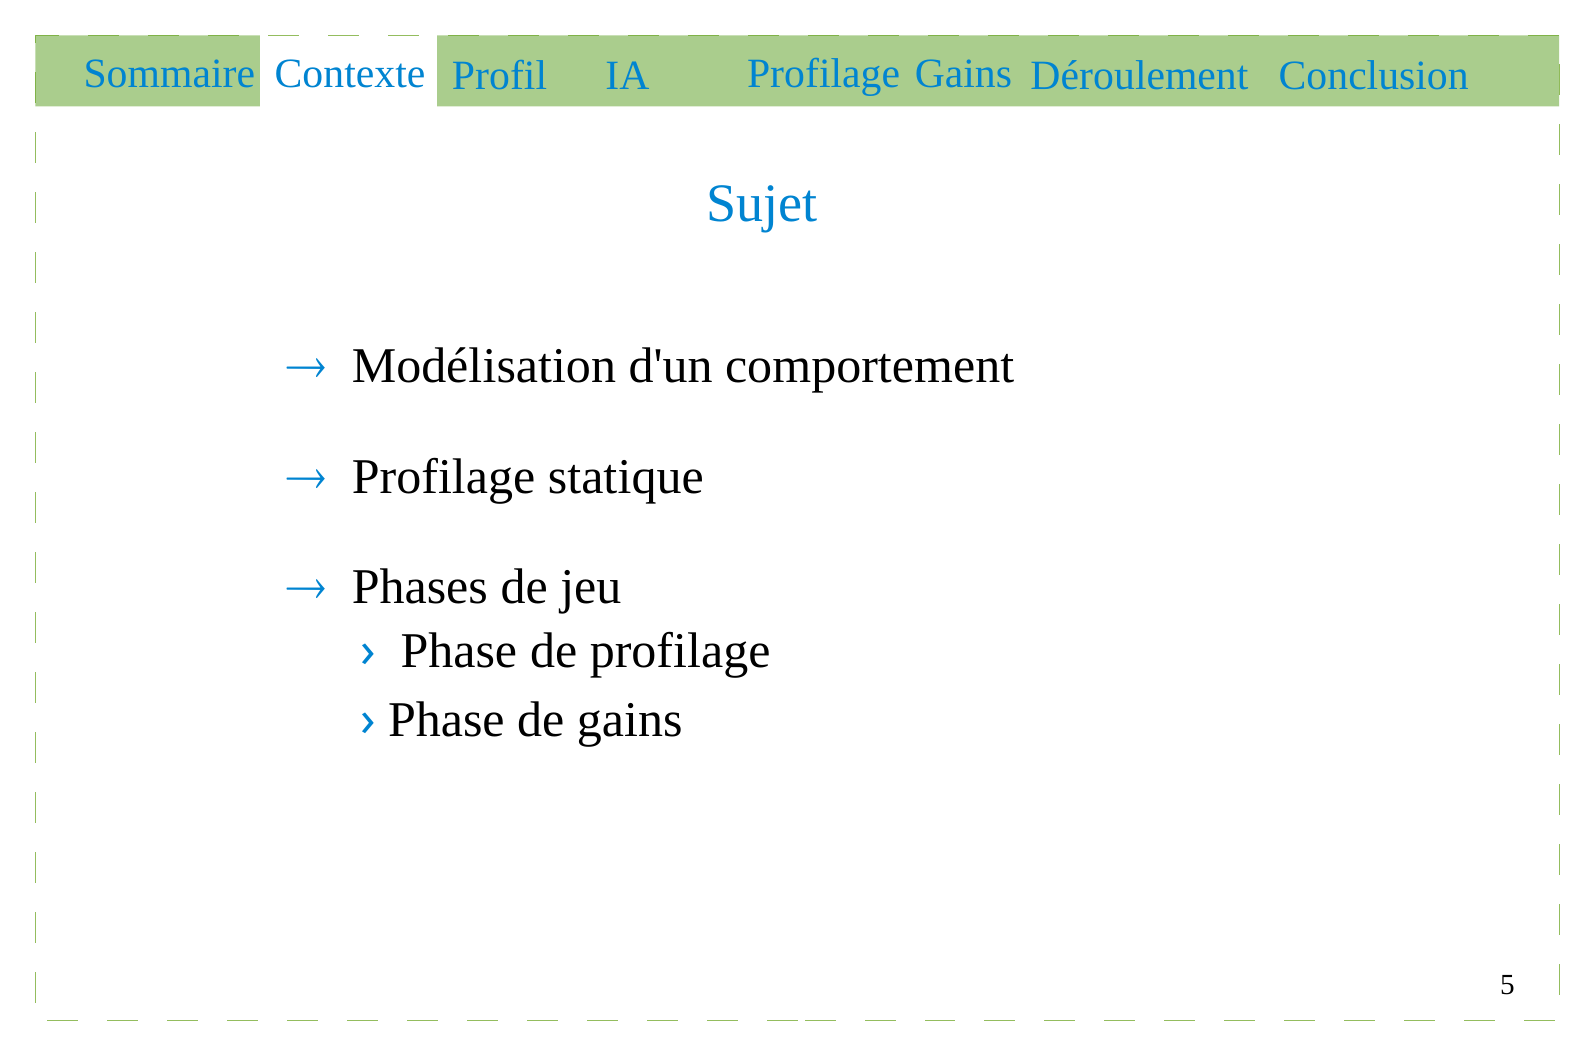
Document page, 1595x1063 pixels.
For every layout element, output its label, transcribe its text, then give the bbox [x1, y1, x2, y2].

text_box ® Modélisation d'un comportement ® Profilage statique ® Phases de jeu › Phase de profilage › Phase de gains [271, 330, 1571, 981]
text_box IA [590, 45, 804, 107]
text_box Déroulement [1015, 45, 1264, 107]
text_box [35, 35, 260, 107]
text_box Sommaire [68, 42, 284, 105]
text_box Conclusion [1264, 45, 1501, 107]
text_box Gains [934, 42, 1040, 105]
text_box Contexte [284, 42, 449, 105]
text_box Profilage [732, 42, 934, 105]
text_box Profil [437, 45, 567, 107]
text_box Sujet [0, 165, 1524, 241]
text_box [437, 35, 1560, 107]
